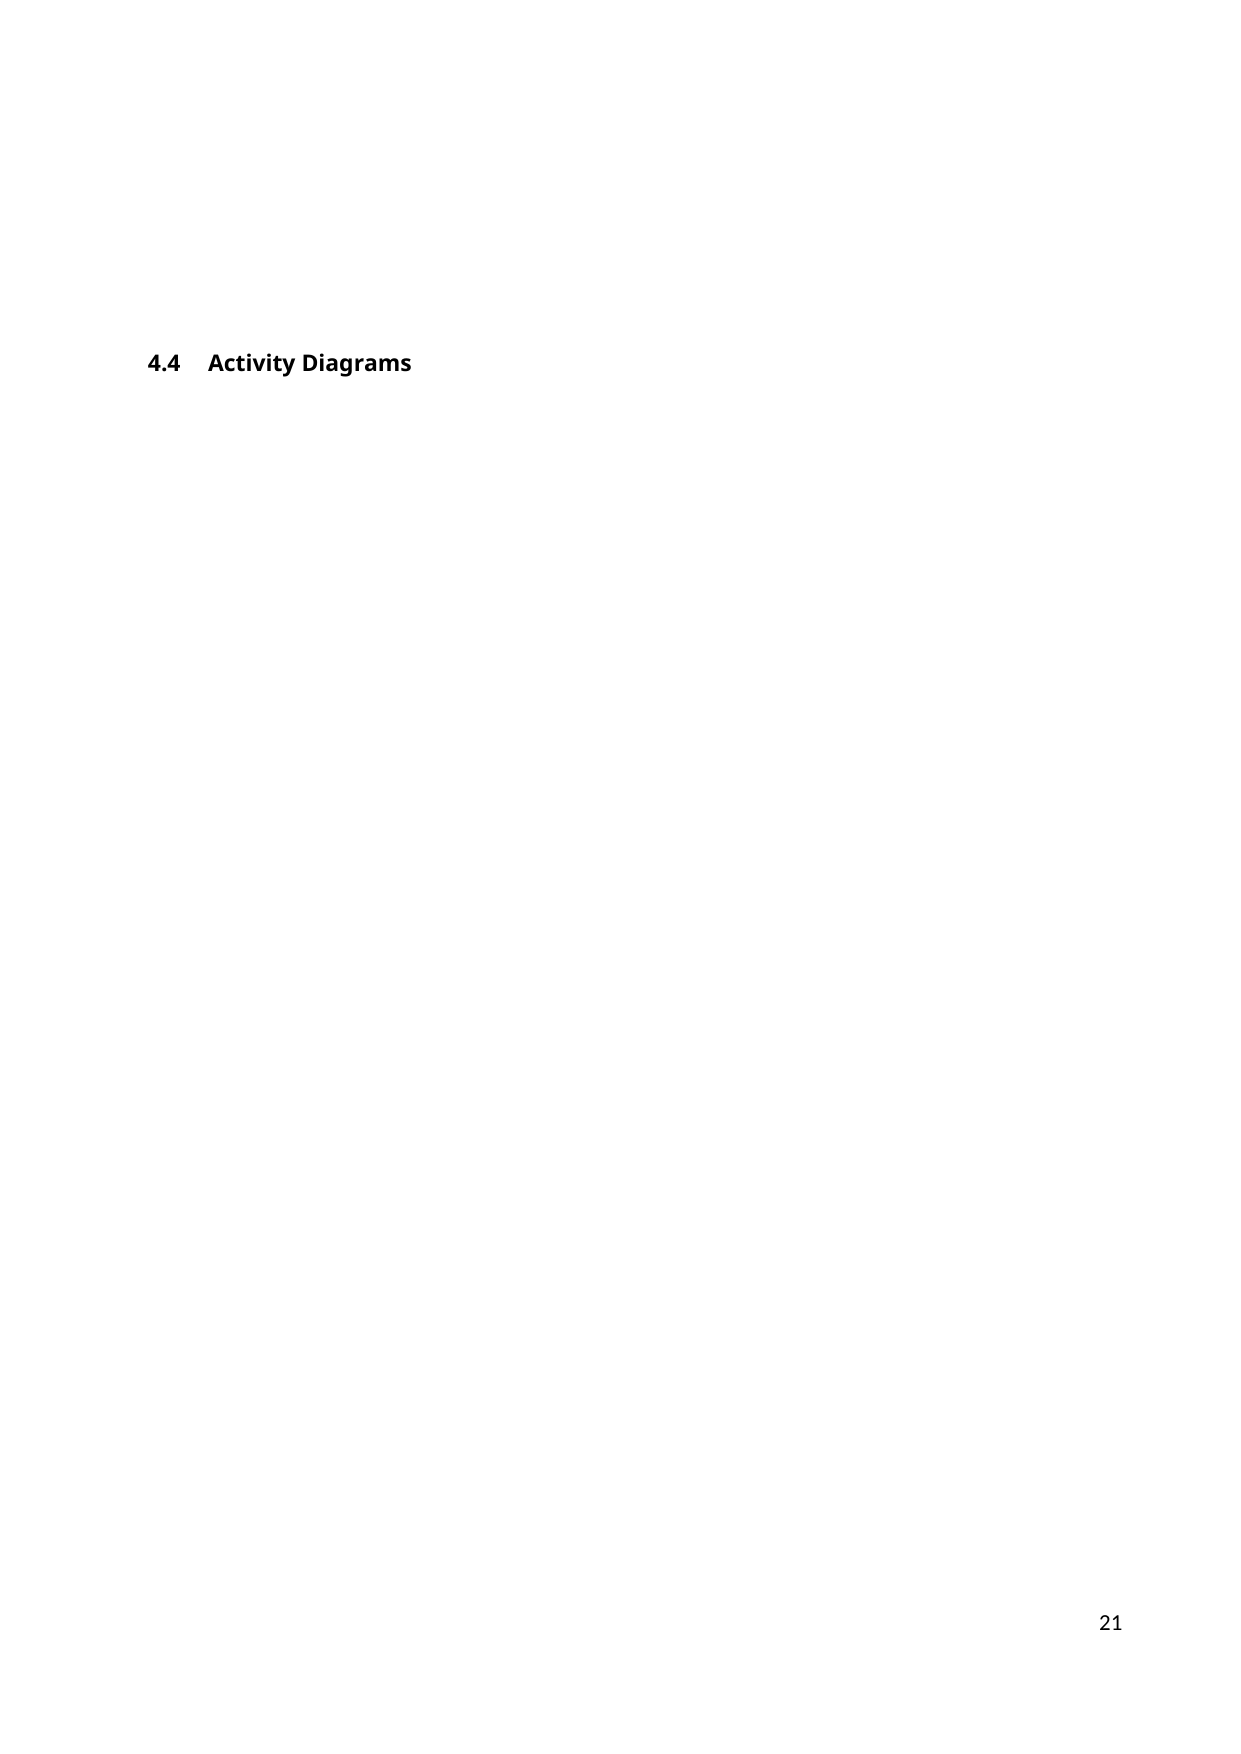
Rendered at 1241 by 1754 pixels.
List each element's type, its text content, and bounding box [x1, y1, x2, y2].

list Activity Diagrams [148, 347, 1122, 378]
